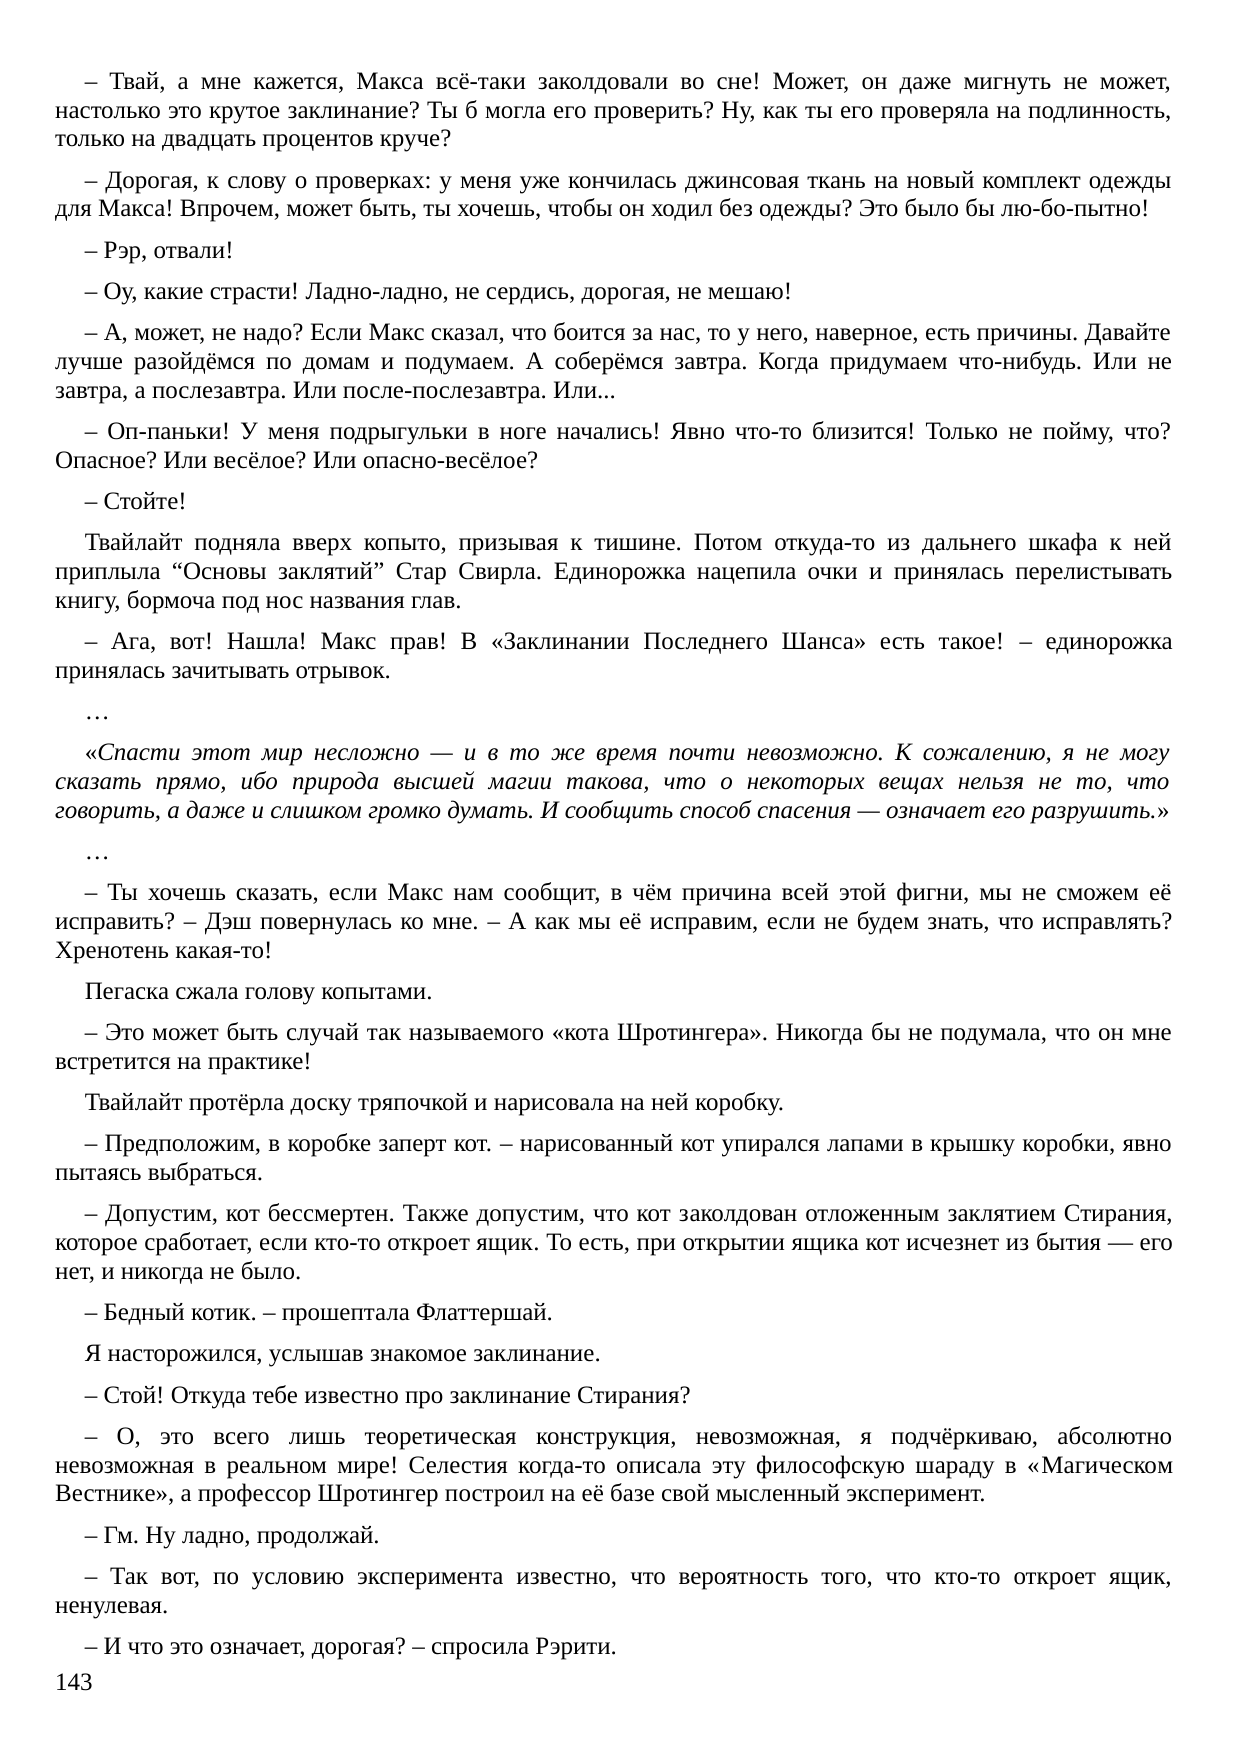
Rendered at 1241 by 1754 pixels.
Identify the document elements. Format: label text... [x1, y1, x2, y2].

text – Оп-паньки! У меня подрыгульки в ноге начались! Явно что-то близится! Только не пойму, что? Опасное? Или весёлое? Или опасно-весёлое? [55, 416, 1173, 473]
text Я насторожился, услышав знакомое заклинание. [55, 1338, 1173, 1367]
text «Спасти этот мир несложно — и в то же время почти невозможно. К сожалению, я не могу сказать прямо, ибо природа высшей магии такова, что о некоторых вещах нельзя не то, что говорить, а даже и слишком громко думать. И сообщить способ спасения — означает его разрушить.» [55, 737, 1173, 823]
text – Бедный котик. – прошептала Флаттершай. [55, 1297, 1173, 1326]
text – О, это всего лишь теоретическая конструкция, невозможная, я подчёркиваю, абсолютно невозможная в реальном мире! Селестия когда-то описала эту философскую шараду в «Магическом Вестнике», а профессор Шротингер построил на её базе свой мысленный эксперимент. [55, 1421, 1173, 1507]
text – А, может, не надо? Если Макс сказал, что боится за нас, то у него, наверное, есть причины. Давайте лучше разойдёмся по домам и подумаем. А соберёмся завтра. Когда придумаем что-нибудь. Или не завтра, а послезавтра. Или после-послезавтра. Или... [55, 317, 1173, 403]
text – Оу, какие страсти! Ладно-ладно, не сердись, дорогая, не мешаю! [55, 276, 1173, 305]
text – Так вот, по условию эксперимента известно, что вероятность того, что кто-то откроет ящик, ненулевая. [55, 1561, 1173, 1618]
text Пегаска сжала голову копытами. [55, 976, 1173, 1005]
text – Гм. Ну ладно, продолжай. [55, 1520, 1173, 1548]
text – И что это означает, дорогая? – спросила Рэрити. [55, 1631, 1173, 1660]
text – Дорогая, к слову о проверках: у меня уже кончилась джинсовая ткань на новый комплект одежды для Макса! Впрочем, может быть, ты хочешь, чтобы он ходил без одежды? Это было бы лю-бо-пытно! [55, 165, 1173, 222]
text – Это может быть случай так называемого «кота Шротингера». Никогда бы не подумала, что он мне встретится на практике! [55, 1017, 1173, 1075]
text Твайлайт протёрла доску тряпочкой и нарисовала на ней коробку. [55, 1087, 1173, 1116]
text – Твай, а мне кажется, Макса всё-таки заколдовали во сне! Может, он даже мигнуть не может, настолько это крутое заклинание? Ты б могла его проверить? Ну, как ты его проверяла на подлинность, только на двадцать процентов круче? [55, 66, 1173, 152]
text … [55, 836, 1173, 865]
text – Рэр, отвали! [55, 235, 1173, 263]
text – Ага, вот! Нашла! Макс прав! В «Заклинании Последнего Шанса» есть такое! – единорожка принялась зачитывать отрывок. [55, 626, 1173, 683]
text Твайлайт подняла вверх копыто, призывая к тишине. Потом откуда-то из дальнего шкафа к ней приплыла “Основы заклятий” Стар Свирла. Единорожка нацепила очки и принялась перелистывать книгу, бормоча под нос названия глав. [55, 527, 1173, 613]
text – Допустим, кот бессмертен. Также допустим, что кот заколдован отложенным заклятием Стирания, которое сработает, если кто-то откроет ящик. То есть, при открытии ящика кот исчезнет из бытия — его нет, и никогда не было. [55, 1198, 1173, 1285]
text – Предположим, в коробке заперт кот. – нарисованный кот упирался лапами в крышку коробки, явно пытаясь выбраться. [55, 1128, 1173, 1186]
text … [55, 696, 1173, 725]
text – Ты хочешь сказать, если Макс нам сообщит, в чём причина всей этой фигни, мы не сможем её исправить? – Дэш повернулась ко мне. – А как мы её исправим, если не будем знать, что исправлять? Хренотень какая-то! [55, 877, 1173, 963]
text – Стойте! [55, 486, 1173, 515]
text – Стой! Откуда тебе известно про заклинание Стирания? [55, 1380, 1173, 1408]
